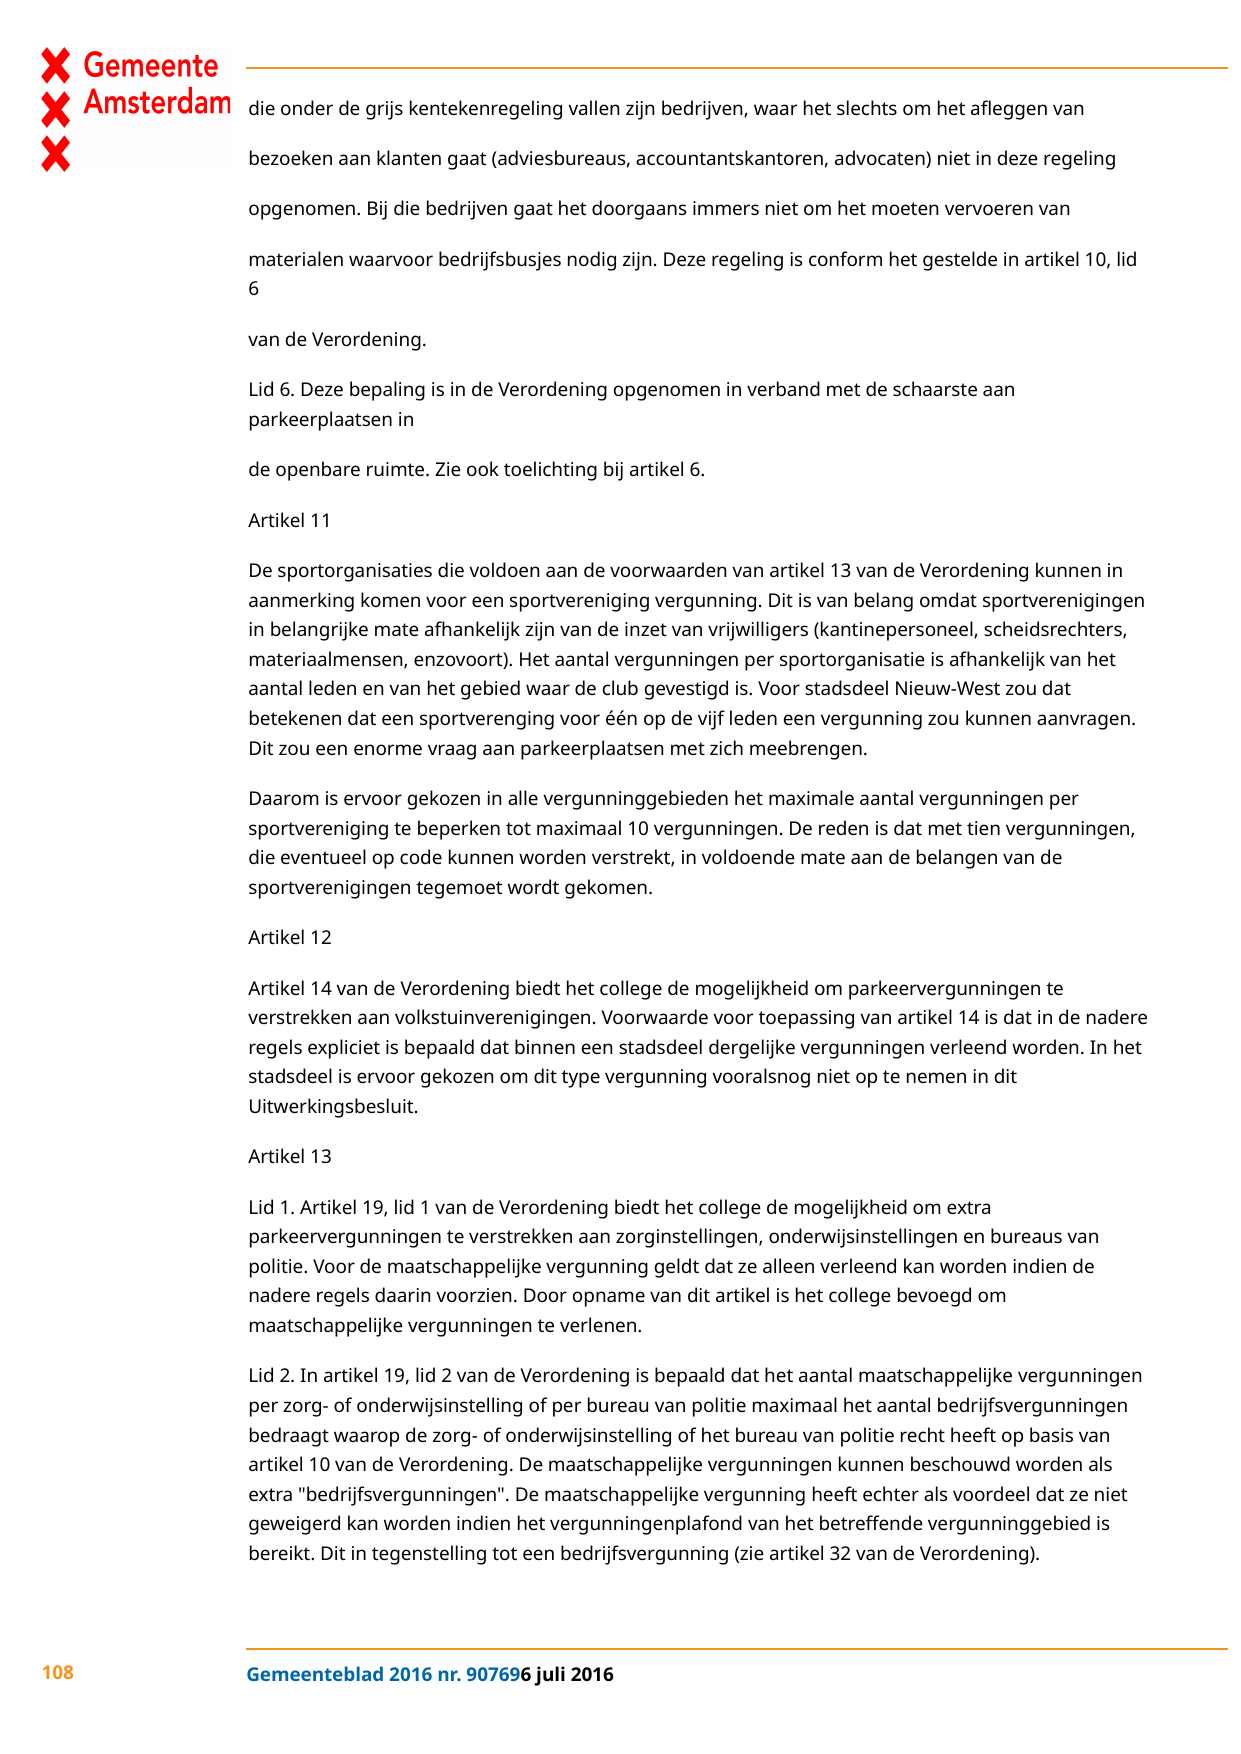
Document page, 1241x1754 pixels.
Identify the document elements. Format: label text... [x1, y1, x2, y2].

text Daarom is ervoor gekozen in alle vergunninggebieden het maximale aantal vergunningen per sportvereniging te beperken tot maximaal 10 vergunningen. De reden is dat met tien vergunningen, die eventueel op code kunnen worden verstrekt, in voldoende mate aan de belangen van de sportverenigingen tegemoet wordt gekomen. [248, 785, 1152, 900]
text Artikel 11 [248, 507, 1152, 533]
text bezoeken aan klanten gaat (adviesbureaus, accountantskantoren, advocaten) niet in deze regeling [248, 145, 1152, 171]
text materialen waarvoor bedrijfsbusjes nodig zijn. Deze regeling is conform het gestelde in artikel 10, lid 6 [248, 246, 1152, 301]
text opgenomen. Bij die bedrijven gaat het doorgaans immers niet om het moeten vervoeren van [248, 196, 1152, 221]
picture [41, 47, 231, 172]
text van de Verordening. [248, 326, 1152, 352]
text Lid 2. In artikel 19, lid 2 van de Verordening is bepaald dat het aantal maatschappelijke vergunningen per zorg- of onderwijsinstelling of per bureau van politie maximaal het aantal bedrijfsvergunningen bedraagt waarop de zorg- of onderwijsinstelling of het bureau van politie recht heeft op basis van artikel 10 van de Verordening. De maatschappelijke vergunningen kunnen beschouwd worden als extra "bedrijfsvergunningen". De maatschappelijke vergunning heeft echter als voordeel dat ze niet geweigerd kan worden indien het vergunningenplafond van het betreffende vergunninggebied is bereikt. Dit in tegenstelling tot een bedrijfsvergunning (zie artikel 32 van de Verordening). [248, 1363, 1152, 1566]
text Artikel 14 van de Verordening biedt het college de mogelijkheid om parkeervergunningen te verstrekken aan volkstuinverenigingen. Voorwaarde voor toepassing van artikel 14 is dat in de nadere regels expliciet is bepaald dat binnen een stadsdeel dergelijke vergunningen verleend worden. In het stadsdeel is ervoor gekozen om dit type vergunning vooralsnog niet op te nemen in dit Uitwerkingsbesluit. [248, 975, 1152, 1119]
text Artikel 12 [248, 924, 1152, 950]
text die onder de grijs kentekenregeling vallen zijn bedrijven, waar het slechts om het afleggen van [248, 95, 1152, 121]
text Lid 1. Artikel 19, lid 1 van de Verordening biedt het college de mogelijkheid om extra parkeervergunningen te verstrekken aan zorginstellingen, onderwijsinstellingen en bureaus van politie. Voor de maatschappelijke vergunning geldt dat ze alleen verleend kan worden indien de nadere regels daarin voorzien. Door opname van dit artikel is het college bevoegd om maatschappelijke vergunningen te verlenen. [248, 1194, 1152, 1338]
text Lid 6. Deze bepaling is in de Verordening opgenomen in verband met de schaarste aan parkeerplaatsen in [248, 376, 1152, 432]
text De sportorganisaties die voldoen aan de voorwaarden van artikel 13 van de Verordening kunnen in aanmerking komen voor een sportvereniging vergunning. Dit is van belang omdat sportverenigingen in belangrijke mate afhankelijk zijn van de inzet van vrijwilligers (kantinepersoneel, scheidsrechters, materiaalmensen, enzovoort). Het aantal vergunningen per sportorganisatie is afhankelijk van het aantal leden en van het gebied waar de club gevestigd is. Voor stadsdeel Nieuw-West zou dat betekenen dat een sportverenging voor één op de vijf leden een vergunning zou kunnen aanvragen. Dit zou een enorme vraag aan parkeerplaatsen met zich meebrengen. [248, 557, 1152, 761]
text Artikel 13 [248, 1143, 1152, 1169]
text de openbare ruimte. Zie ook toelichting bij artikel 6. [248, 456, 1152, 482]
